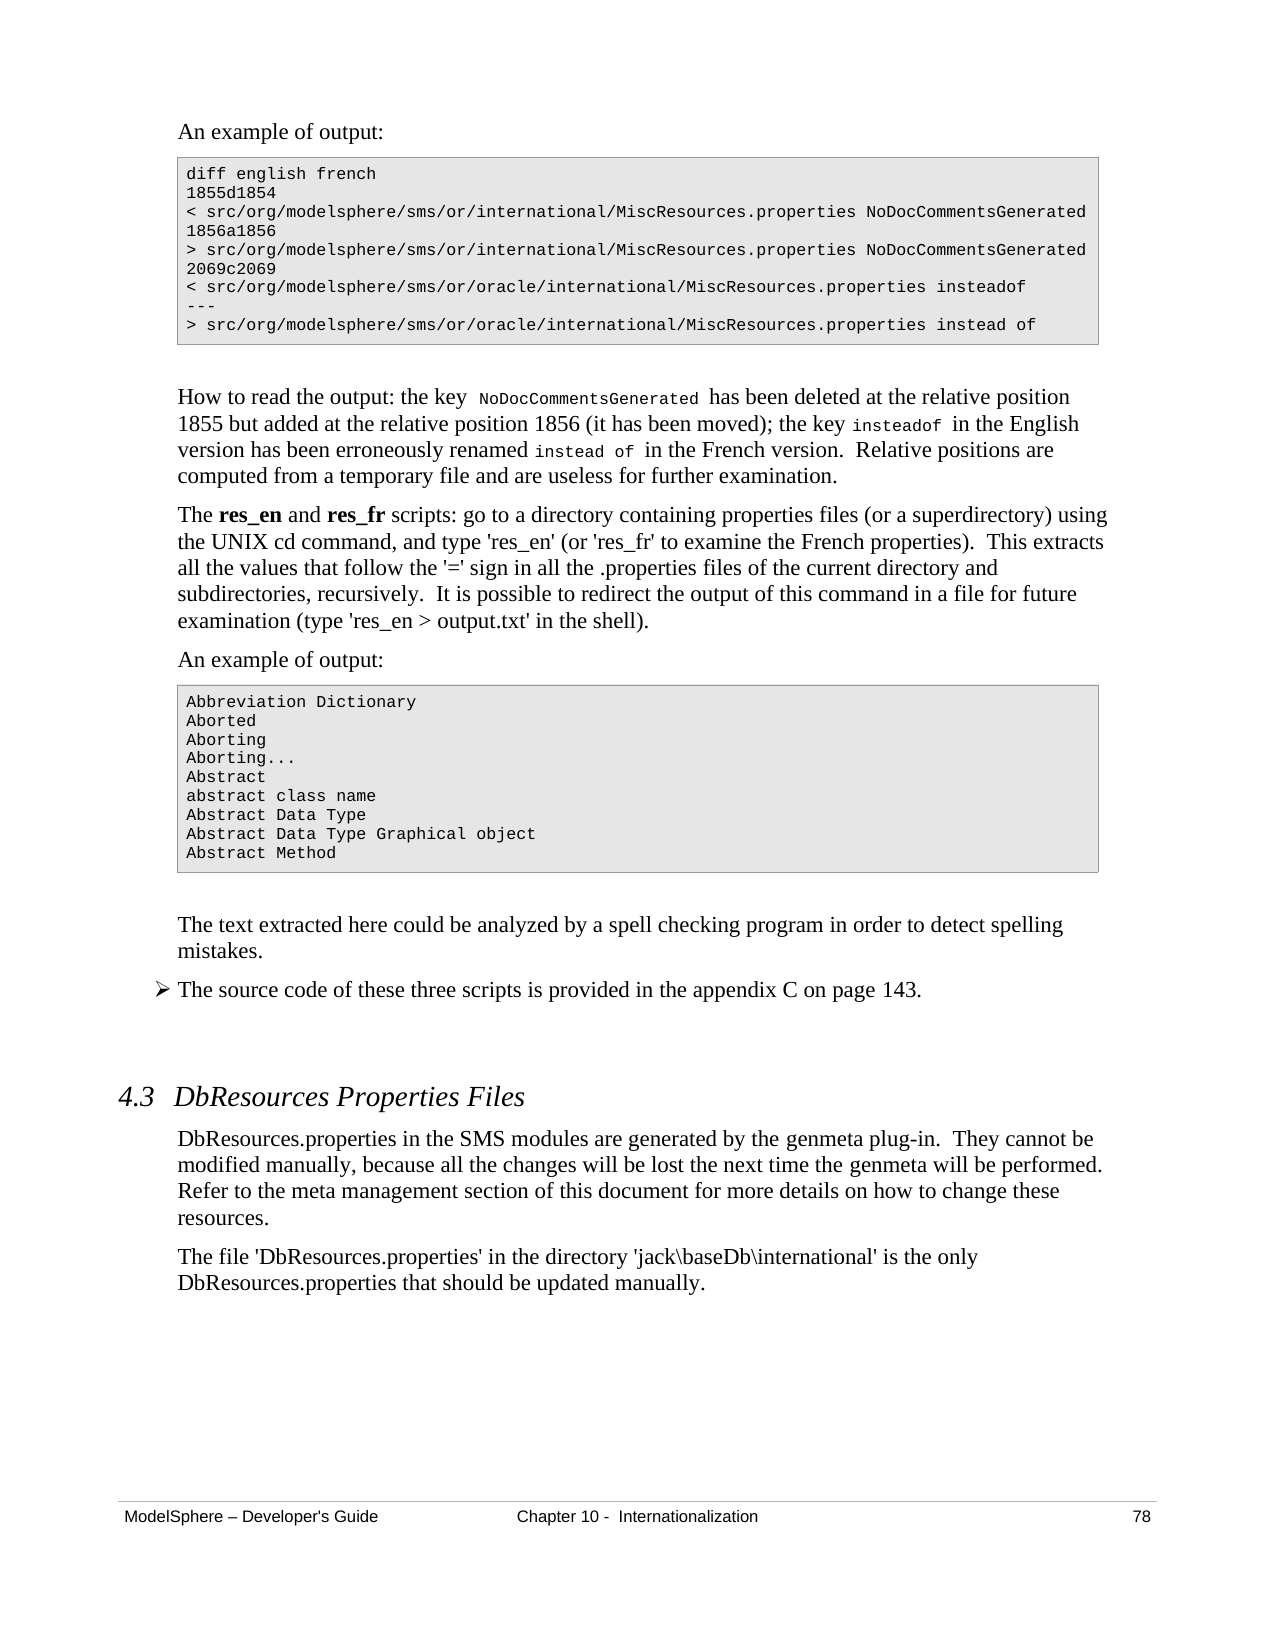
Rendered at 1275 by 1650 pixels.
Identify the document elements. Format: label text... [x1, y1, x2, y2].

text Abbreviation Dictionary [178, 686, 1098, 703]
text Aborted [178, 703, 1098, 722]
text Aborting... [178, 741, 1098, 760]
text < src/org/modelsphere/sms/or/oracle/international/MiscResources.properties insteadof [178, 270, 1098, 289]
list The source code of these three scripts is provided in the appendix C on page 143. [153, 976, 1109, 1002]
text > src/org/modelsphere/sms/or/international/MiscResources.properties NoDocCommentsGenerated [178, 232, 1098, 251]
text 2069c2069 [178, 251, 1098, 270]
text --- [178, 289, 1098, 308]
text How to read the output: the key NoDocCommentsGenerated has been deleted at the relative position 1855 but added at the relative position 1856 (it has been moved); the key insteadof in the English version has been erroneously renamed instead of in the French version. Relative positions are computed from a temporary file and are useless for further examination. [177, 383, 1109, 489]
text Aborting [178, 722, 1098, 741]
text The res_en and res_fr scripts: go to a directory containing properties files (or a superdirectory) using the UNIX cd command, and type 'res_en' (or 'res_fr' to examine the French properties). This extracts all the values that follow the '=' sign in all the .properties files of the current directory and subdirectories, recursively. It is possible to redirect the output of this command in a file for future examination (type 'res_en > output.txt' in the shell). [177, 501, 1109, 633]
text 1856a1856 [178, 213, 1098, 232]
text The text extracted here could be analyzed by a spell checking program in order to detect spelling mistakes. [177, 911, 1109, 964]
text > src/org/modelsphere/sms/or/oracle/international/MiscResources.properties instead of [178, 308, 1098, 344]
text DbResources.properties in the SMS modules are generated by the genmeta plug-in. They cannot be modified manually, because all the changes will be lost the next time the genmeta will be performed. Refer to the meta management section of this document for more details on how to change these resources. [177, 1125, 1109, 1230]
text An example of output: [177, 118, 1109, 144]
subtitle DbResources Properties Files [118, 1079, 1157, 1112]
text The file 'DbResources.properties' in the directory 'jack\baseDb\international' is the only DbResources.properties that should be updated manually. [177, 1243, 1109, 1296]
text Abstract Data Type Graphical object [178, 816, 1098, 835]
text 1855d1854 [178, 176, 1098, 195]
text abstract class name [178, 779, 1098, 798]
text Abstract Data Type [178, 798, 1098, 816]
text Abstract Method [178, 835, 1098, 872]
text Abstract [178, 760, 1098, 779]
text diff english french [178, 158, 1098, 176]
text An example of output: [177, 646, 1109, 672]
text < src/org/modelsphere/sms/or/international/MiscResources.properties NoDocCommentsGenerated [178, 195, 1098, 213]
